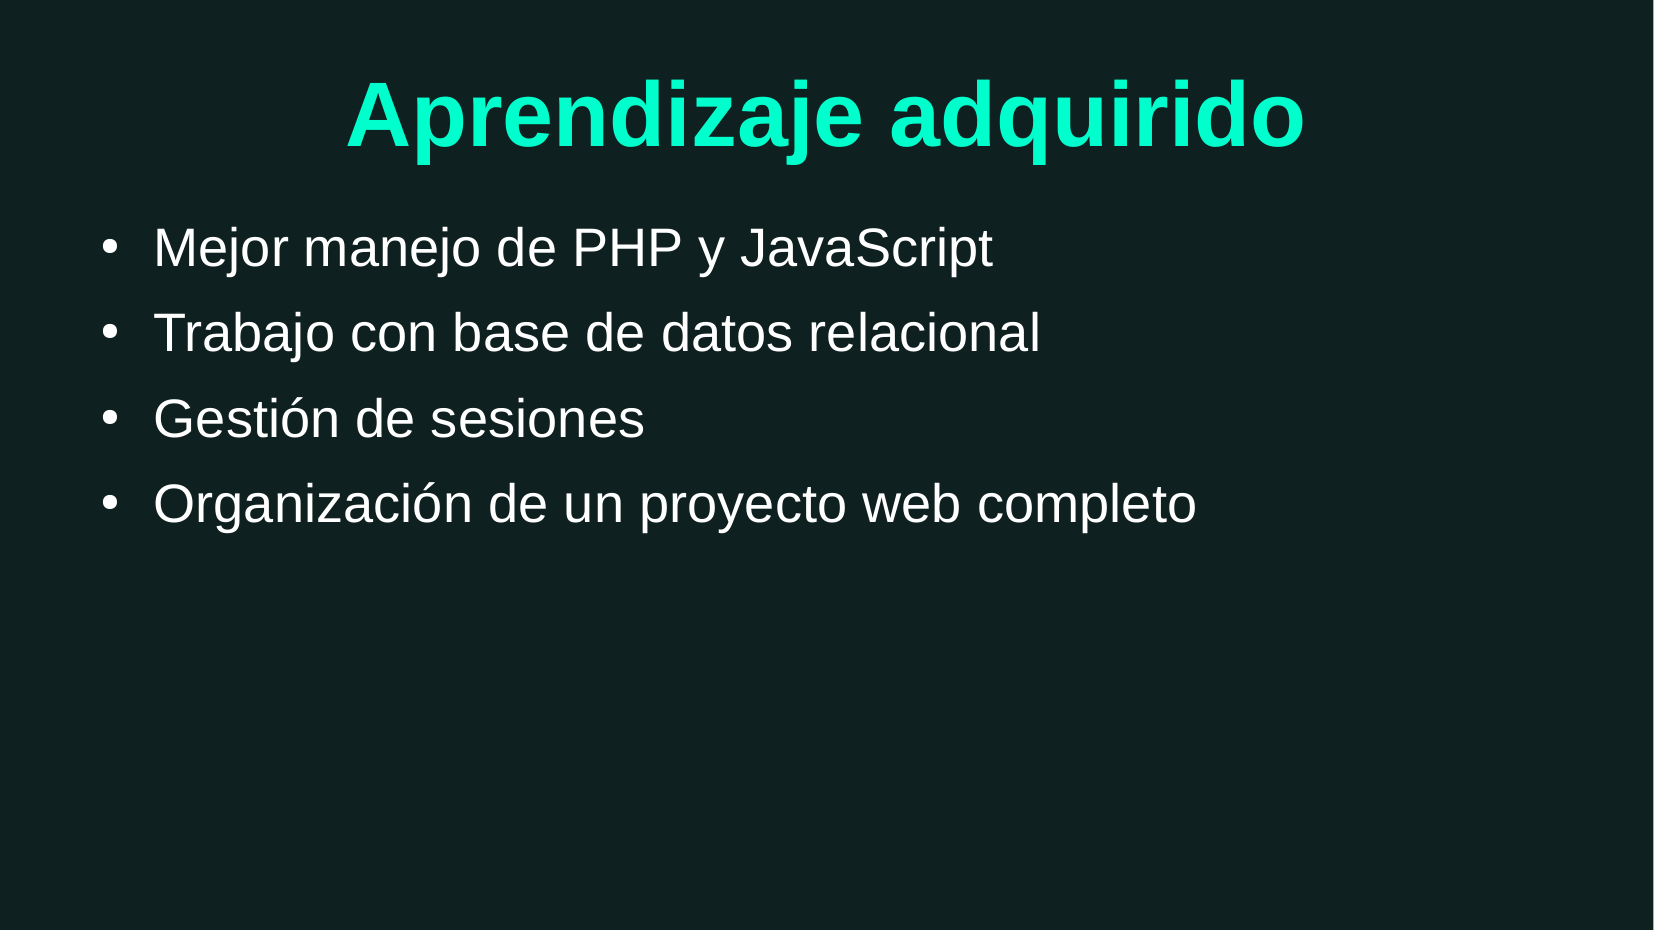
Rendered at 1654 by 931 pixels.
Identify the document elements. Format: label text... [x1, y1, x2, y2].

list Mejor manejo de PHP y JavaScript Trabajo con base de datos relacional Gestión de sesiones Organización de un proyecto web completo [82, 217, 1571, 758]
title Aprendizaje adquirido [82, 37, 1571, 193]
